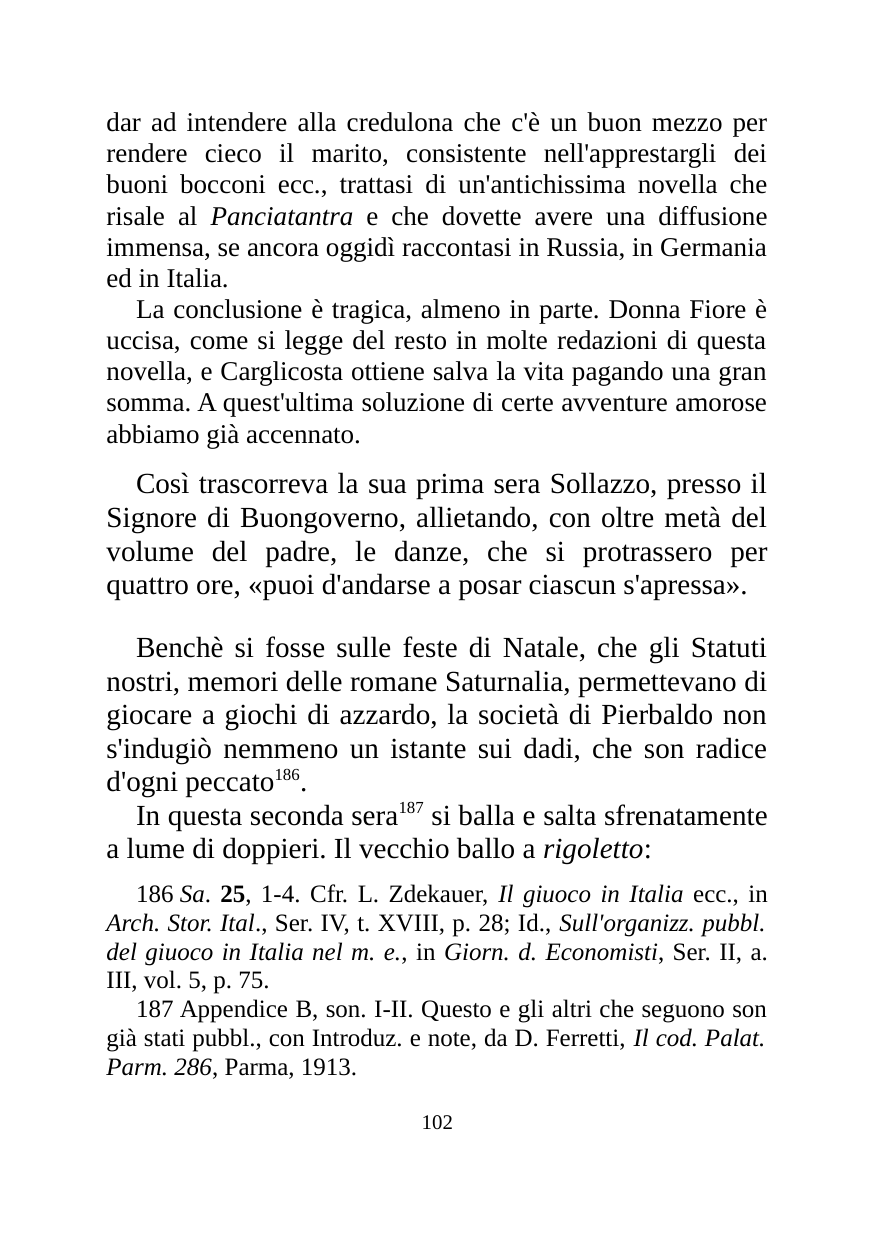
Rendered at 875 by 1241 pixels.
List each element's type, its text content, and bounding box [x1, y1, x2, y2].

text In questa seconda sera si balla e salta sfrenatamente a lume di doppieri. Il vecchio ballo a rigoletto: [106, 798, 768, 865]
text Benchè si fosse sulle feste di Natale, che gli Statuti nostri, memori delle romane Saturnalia, permettevano di giocare a giochi di azzardo, la società di Pierbaldo non s'indugiò nemmeno un istante sui dadi, che son radice d'ogni peccato. [106, 630, 768, 798]
text Così trascorreva la sua prima sera Sollazzo, presso il Signore di Buongoverno, allietando, con oltre metà del volume del padre, le danze, che si protrassero per quattro ore, «puoi d'andarse a posar ciascun s'apressa». [106, 467, 768, 601]
text Appendice B, son. I-II. Questo e gli altri che seguono son già stati pubbl., con Introduz. e note, da D. Ferretti, Il cod. Palat. Parm. 286, Parma, 1913. [106, 994, 768, 1080]
text La conclusione è tragica, almeno in parte. Donna Fiore è uccisa, come si legge del resto in molte redazioni di questa novella, e Carglicosta ottiene salva la vita pagando una gran somma. A quest'ultima soluzione di certe avventure amorose abbiamo già accennato. [106, 293, 768, 449]
text dar ad intendere alla credulona che c'è un buon mezzo per rendere cieco il marito, consistente nell'apprestargli dei buoni bocconi ecc., trattasi di un'antichissima novella che risale al Panciatantra e che dovette avere una diffusione immensa, se ancora oggidì raccontasi in Russia, in Germania ed in Italia. [106, 106, 768, 293]
text Sa. 25, 1-4. Cfr. L. Zdekauer, Il giuoco in Italia ecc., in Arch. Stor. Ital., Ser. IV, t. XVIII, p. 28; Id., Sull'organizz. pubbl. del giuoco in Italia nel m. e., in Giorn. d. Economisti, Ser. II, a. III, vol. 5, p. 75. [106, 879, 768, 994]
